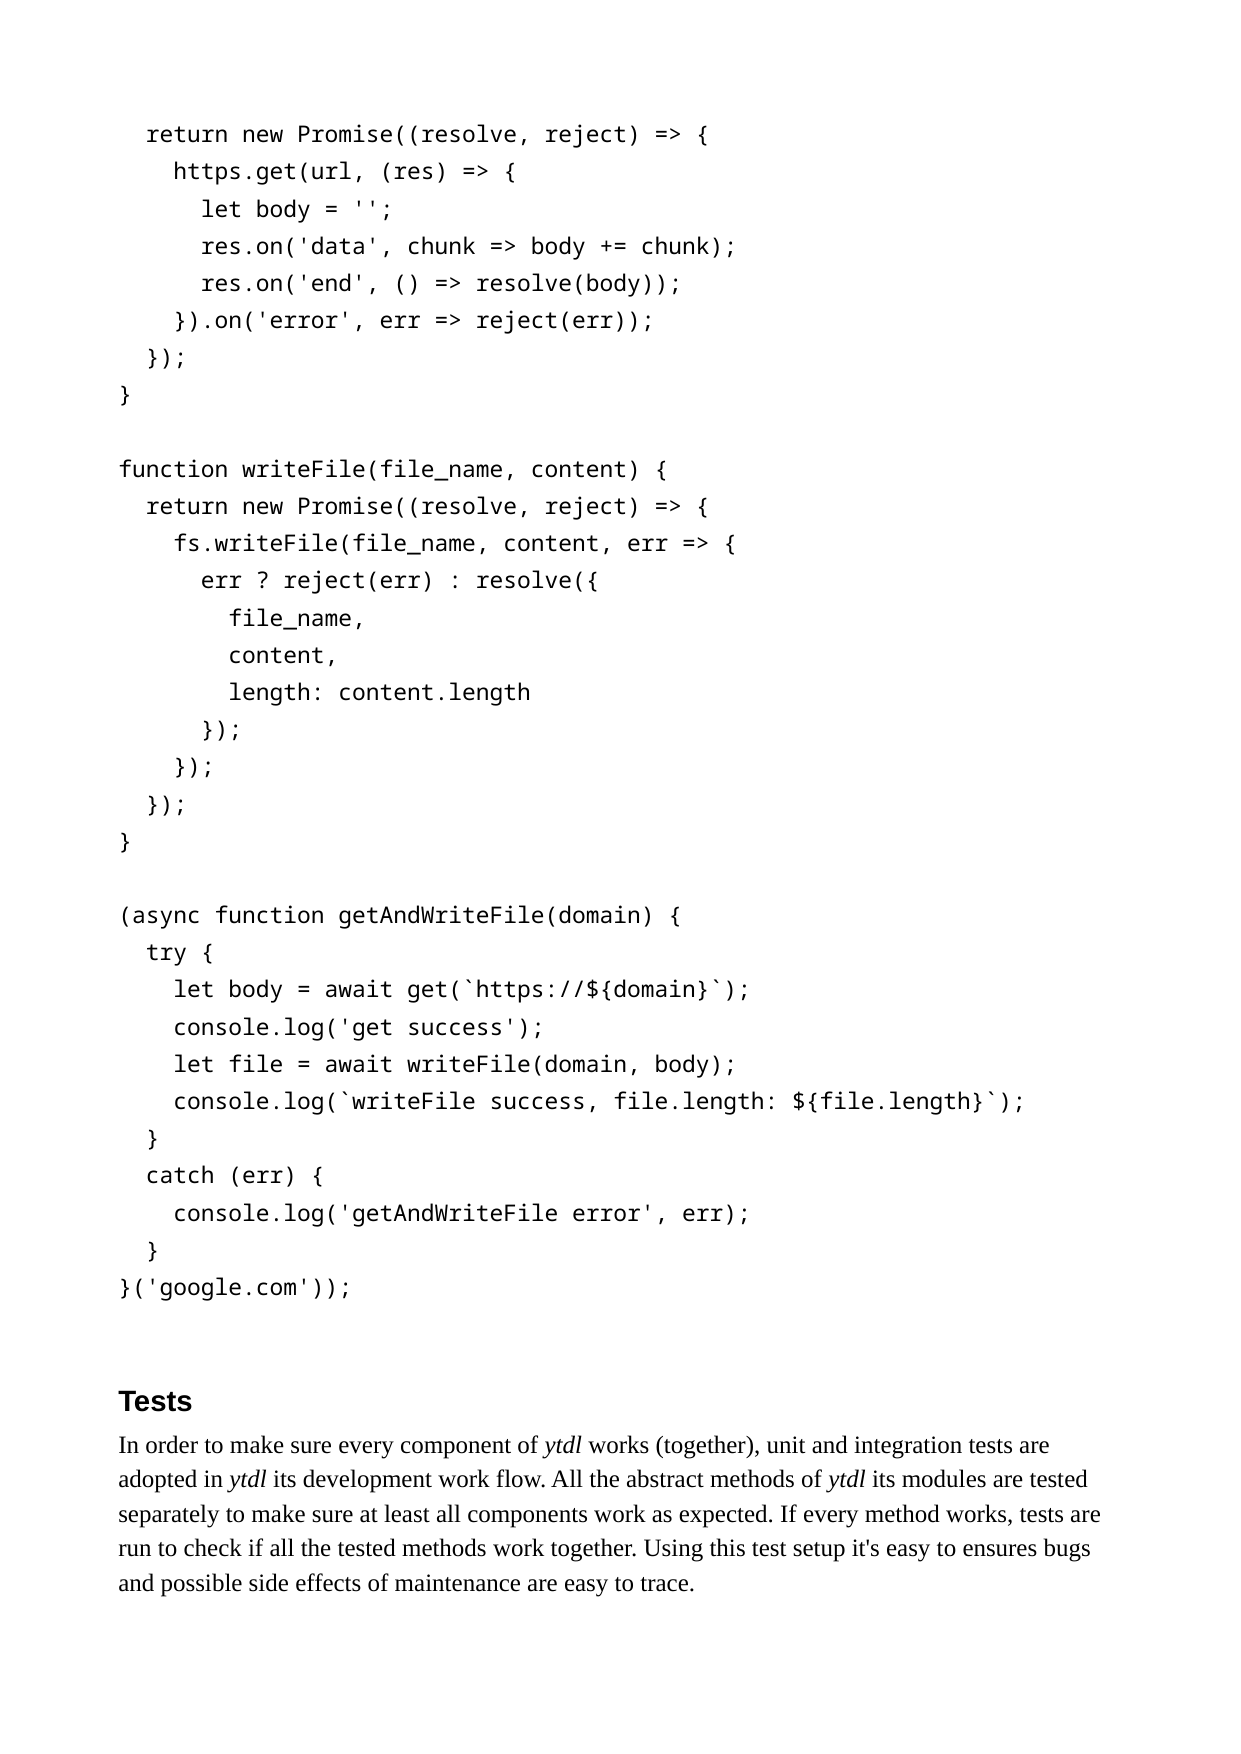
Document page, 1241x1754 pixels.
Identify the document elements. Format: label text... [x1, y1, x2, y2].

text (async function getAndWriteFile(domain) { [118, 899, 1122, 930]
text let body = ''; [118, 192, 1122, 224]
text } [118, 1234, 1122, 1265]
text }); [118, 787, 1122, 819]
subtitle Tests [118, 1383, 1122, 1417]
text } [118, 825, 1122, 856]
text } [118, 1122, 1122, 1153]
text content, [118, 639, 1122, 670]
text fs.writeFile(file_name, content, err => { [118, 527, 1122, 558]
text length: content.length [118, 676, 1122, 707]
text console.log('get success'); [118, 1011, 1122, 1042]
text return new Promise((resolve, reject) => { [118, 490, 1122, 521]
text file_name, [118, 602, 1122, 633]
text try { [118, 936, 1122, 967]
text let body = await get(`https://${domain}`); [118, 973, 1122, 1005]
text let file = await writeFile(domain, body); [118, 1048, 1122, 1079]
text res.on('end', () => resolve(body)); [118, 267, 1122, 298]
text }); [118, 341, 1122, 372]
text }); [118, 713, 1122, 744]
text In order to make sure every component of ytdl works (together), unit and integration tests are adopted in ytdl its development work flow. All the abstract methods of ytdl its modules are tested separately to make sure at least all components work as expected. If every method works, tests are run to check if all the tested methods work together. Using this test setup it's easy to ensures bugs and possible side effects of maintenance are easy to trace. [118, 1430, 1122, 1596]
text }).on('error', err => reject(err)); [118, 304, 1122, 335]
text console.log(`writeFile success, file.length: ${file.length}`); [118, 1085, 1122, 1116]
text catch (err) { [118, 1159, 1122, 1191]
text https.get(url, (res) => { [118, 155, 1122, 187]
text return new Promise((resolve, reject) => { [118, 118, 1122, 149]
text } [118, 378, 1122, 410]
text }('google.com')); [118, 1271, 1122, 1302]
text err ? reject(err) : resolve({ [118, 564, 1122, 596]
text console.log('getAndWriteFile error', err); [118, 1197, 1122, 1228]
text res.on('data', chunk => body += chunk); [118, 230, 1122, 261]
text }); [118, 750, 1122, 782]
text function writeFile(file_name, content) { [118, 453, 1122, 484]
